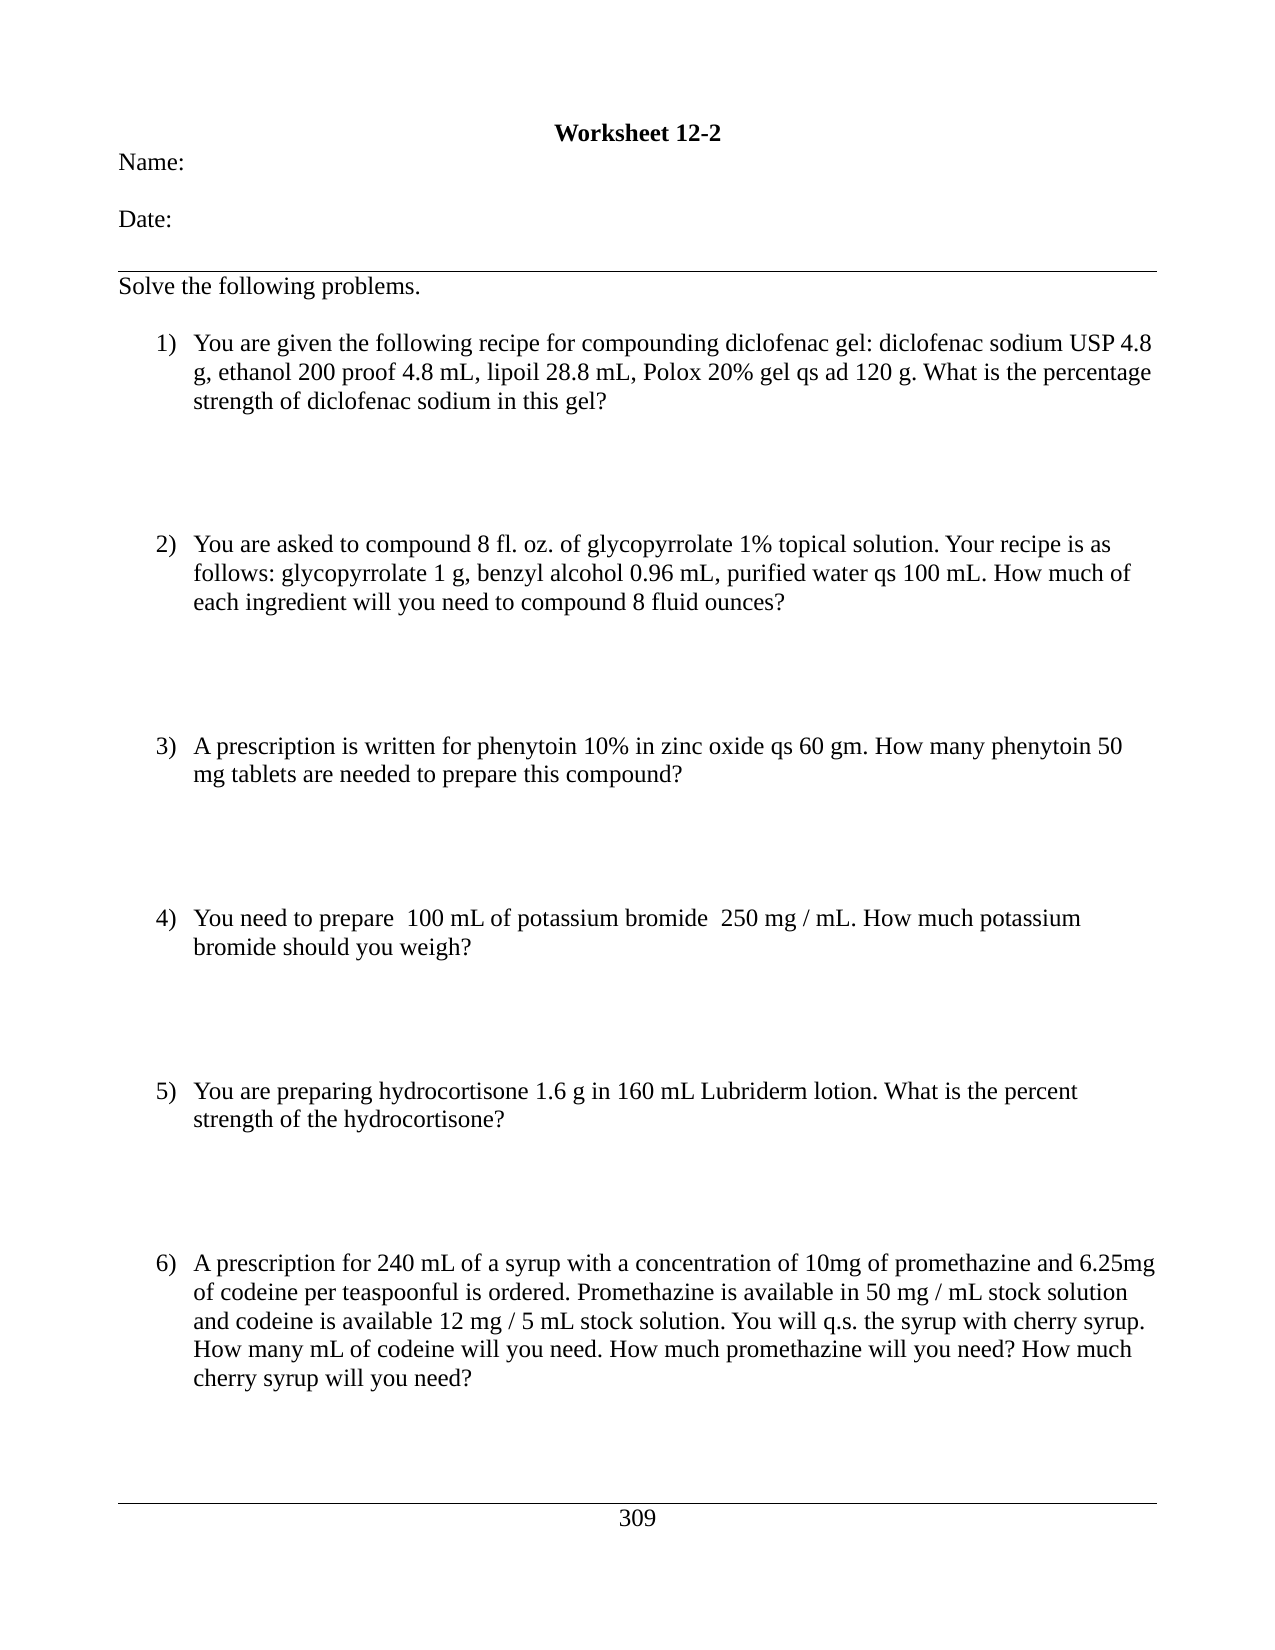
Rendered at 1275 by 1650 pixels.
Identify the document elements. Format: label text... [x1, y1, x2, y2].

list You are asked to compound 8 fl. oz. of glycopyrrolate 1% topical solution. Your recipe is as follows: glycopyrrolate 1 g, benzyl alcohol 0.96 mL, purified water qs 100 mL. How much of each ingredient will you need to compound 8 fluid ounces? [156, 529, 1157, 616]
text Worksheet 12-2 [118, 118, 1157, 147]
list A prescription for 240 mL of a syrup with a concentration of 10mg of promethazine and 6.25mg of codeine per teaspoonful is ordered. Promethazine is available in 50 mg / mL stock solution and codeine is available 12 mg / 5 mL stock solution. You will q.s. the syrup with cherry syrup. How many mL of codeine will you need. How much promethazine will you need? How much cherry syrup will you need? [156, 1248, 1157, 1392]
text Solve the following problems. [118, 272, 1157, 299]
text Date: [118, 204, 1157, 233]
list You are given the following recipe for compounding diclofenac gel: diclofenac sodium USP 4.8 g, ethanol 200 proof 4.8 mL, lipoil 28.8 mL, Polox 20% gel qs ad 120 g. What is the percentage strength of diclofenac sodium in this gel? [156, 328, 1157, 414]
text Name: [118, 147, 1157, 176]
list You are preparing hydrocortisone 1.6 g in 160 mL Lubriderm lotion. What is the percent strength of the hydrocortisone? [156, 1076, 1157, 1133]
list A prescription is written for phenytoin 10% in zinc oxide qs 60 gm. How many phenytoin 50 mg tablets are needed to prepare this compound? [156, 731, 1157, 788]
list You need to prepare 100 mL of potassium bromide 250 mg / mL. How much potassium bromide should you weigh? [156, 903, 1157, 961]
